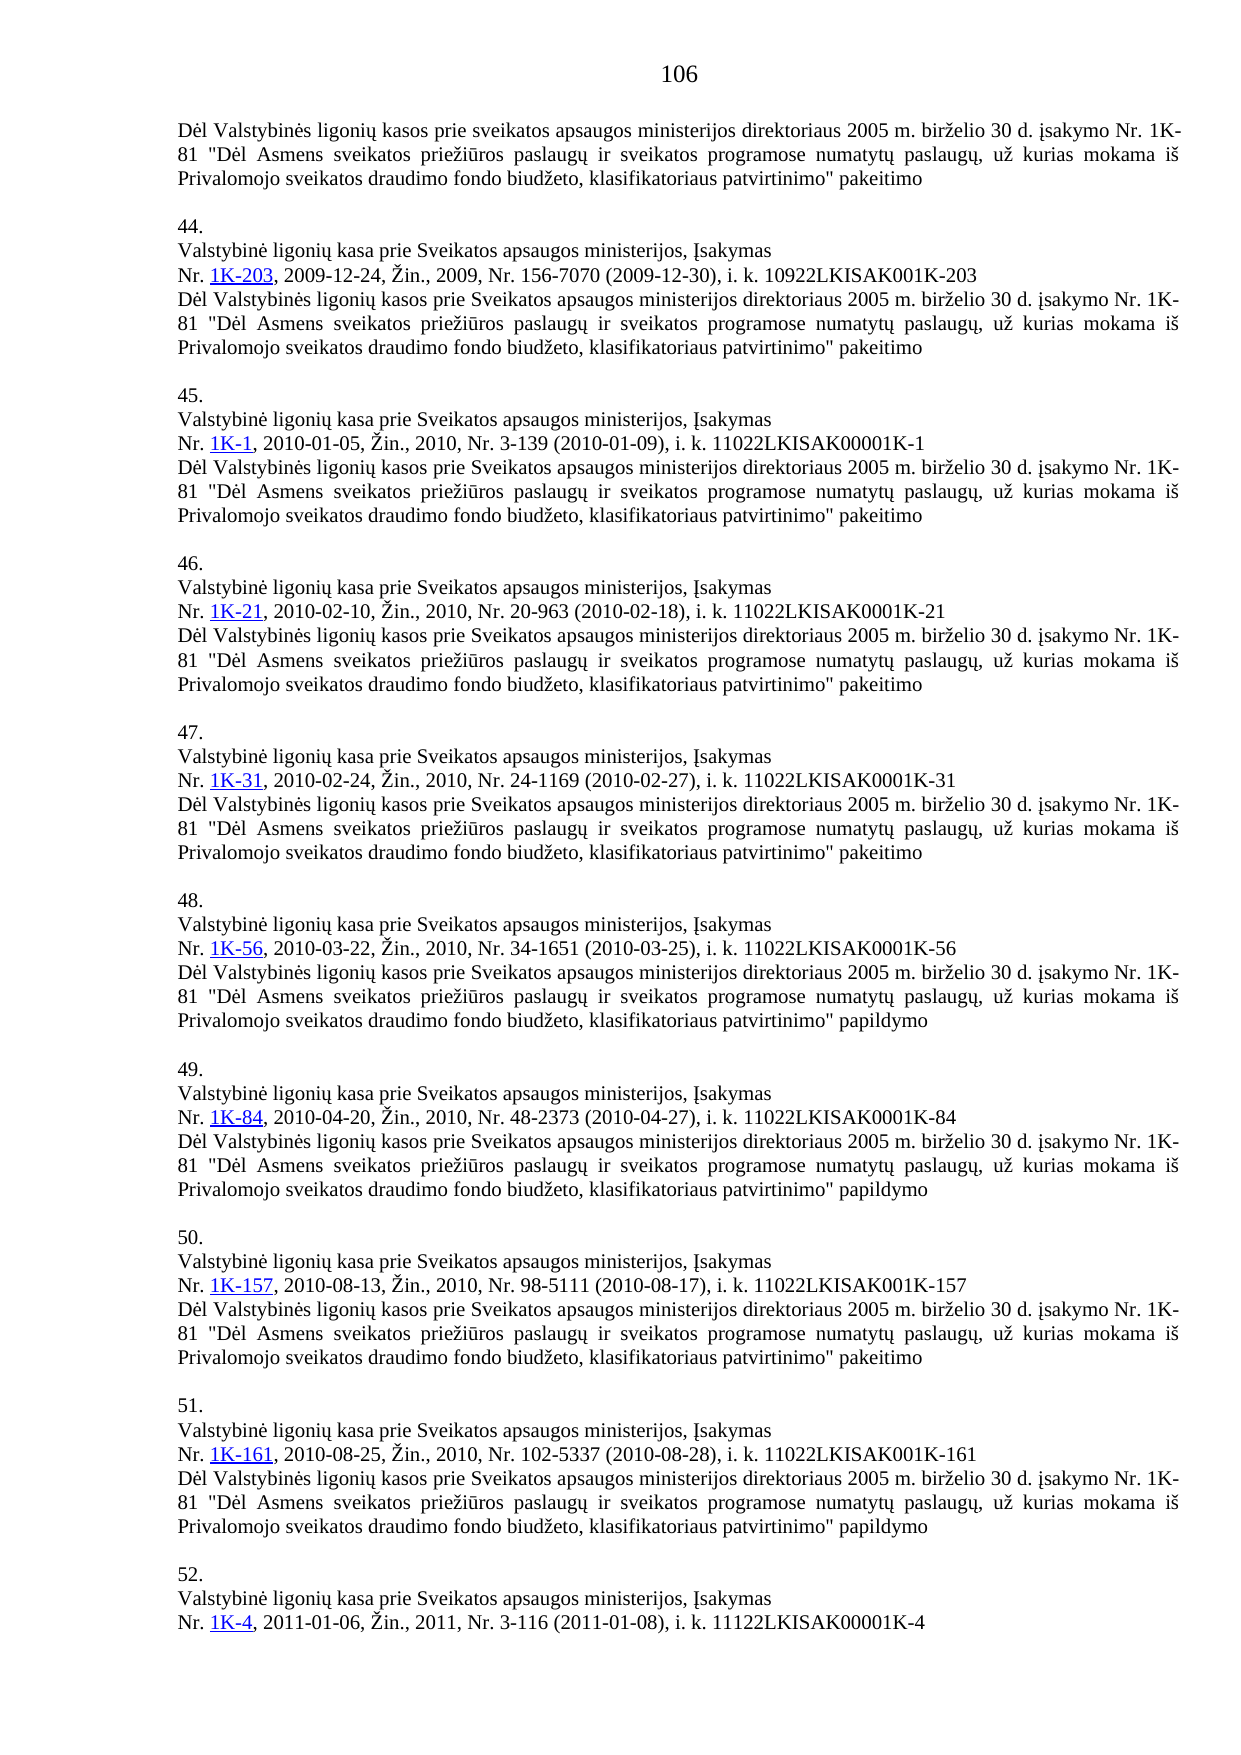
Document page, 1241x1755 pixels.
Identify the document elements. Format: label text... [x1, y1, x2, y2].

text Valstybinė ligonių kasa prie Sveikatos apsaugos ministerijos, Įsakymas [177, 1586, 1181, 1610]
text Valstybinė ligonių kasa prie Sveikatos apsaugos ministerijos, Įsakymas [177, 407, 1181, 431]
text Dėl Valstybinės ligonių kasos prie Sveikatos apsaugos ministerijos direktoriaus 2005 m. birželio 30 d. įsakymo Nr. 1K-81 "Dėl Asmens sveikatos priežiūros paslaugų ir sveikatos programose numatytų paslaugų, už kurias mokama iš Privalomojo sveikatos draudimo fondo biudžeto, klasifikatoriaus patvirtinimo" pakeitimo [177, 455, 1181, 527]
text Valstybinė ligonių kasa prie Sveikatos apsaugos ministerijos, Įsakymas [177, 1249, 1181, 1273]
text Dėl Valstybinės ligonių kasos prie Sveikatos apsaugos ministerijos direktoriaus 2005 m. birželio 30 d. įsakymo Nr. 1K-81 "Dėl Asmens sveikatos priežiūros paslaugų ir sveikatos programose numatytų paslaugų, už kurias mokama iš Privalomojo sveikatos draudimo fondo biudžeto, klasifikatoriaus patvirtinimo" pakeitimo [177, 792, 1181, 864]
text 52. [177, 1562, 1181, 1586]
text Nr. 1K-56, 2010-03-22, Žin., 2010, Nr. 34-1651 (2010-03-25), i. k. 11022LKISAK0001K-56 [177, 936, 1181, 960]
text Dėl Valstybinės ligonių kasos prie Sveikatos apsaugos ministerijos direktoriaus 2005 m. birželio 30 d. įsakymo Nr. 1K-81 "Dėl Asmens sveikatos priežiūros paslaugų ir sveikatos programose numatytų paslaugų, už kurias mokama iš Privalomojo sveikatos draudimo fondo biudžeto, klasifikatoriaus patvirtinimo" pakeitimo [177, 623, 1181, 696]
text Dėl Valstybinės ligonių kasos prie Sveikatos apsaugos ministerijos direktoriaus 2005 m. birželio 30 d. įsakymo Nr. 1K-81 "Dėl Asmens sveikatos priežiūros paslaugų ir sveikatos programose numatytų paslaugų, už kurias mokama iš Privalomojo sveikatos draudimo fondo biudžeto, klasifikatoriaus patvirtinimo" papildymo [177, 1129, 1181, 1201]
text Nr. 1K-161, 2010-08-25, Žin., 2010, Nr. 102-5337 (2010-08-28), i. k. 11022LKISAK001K-161 [177, 1442, 1181, 1466]
text Dėl Valstybinės ligonių kasos prie Sveikatos apsaugos ministerijos direktoriaus 2005 m. birželio 30 d. įsakymo Nr. 1K-81 "Dėl Asmens sveikatos priežiūros paslaugų ir sveikatos programose numatytų paslaugų, už kurias mokama iš Privalomojo sveikatos draudimo fondo biudžeto, klasifikatoriaus patvirtinimo" pakeitimo [177, 1297, 1181, 1369]
text 50. [177, 1225, 1181, 1249]
text Nr. 1K-157, 2010-08-13, Žin., 2010, Nr. 98-5111 (2010-08-17), i. k. 11022LKISAK001K-157 [177, 1273, 1181, 1297]
text Nr. 1K-4, 2011-01-06, Žin., 2011, Nr. 3-116 (2011-01-08), i. k. 11122LKISAK00001K-4 [177, 1610, 1181, 1634]
text 46. [177, 551, 1181, 575]
text 51. [177, 1393, 1181, 1417]
text Nr. 1K-84, 2010-04-20, Žin., 2010, Nr. 48-2373 (2010-04-27), i. k. 11022LKISAK0001K-84 [177, 1105, 1181, 1129]
text Nr. 1K-1, 2010-01-05, Žin., 2010, Nr. 3-139 (2010-01-09), i. k. 11022LKISAK00001K-1 [177, 431, 1181, 455]
text Valstybinė ligonių kasa prie Sveikatos apsaugos ministerijos, Įsakymas [177, 575, 1181, 599]
text Nr. 1K-203, 2009-12-24, Žin., 2009, Nr. 156-7070 (2009-12-30), i. k. 10922LKISAK001K-203 [177, 262, 1181, 287]
text Dėl Valstybinės ligonių kasos prie Sveikatos apsaugos ministerijos direktoriaus 2005 m. birželio 30 d. įsakymo Nr. 1K-81 "Dėl Asmens sveikatos priežiūros paslaugų ir sveikatos programose numatytų paslaugų, už kurias mokama iš Privalomojo sveikatos draudimo fondo biudžeto, klasifikatoriaus patvirtinimo" papildymo [177, 1466, 1181, 1538]
text Valstybinė ligonių kasa prie Sveikatos apsaugos ministerijos, Įsakymas [177, 912, 1181, 936]
text Valstybinė ligonių kasa prie Sveikatos apsaugos ministerijos, Įsakymas [177, 238, 1181, 262]
text Nr. 1K-21, 2010-02-10, Žin., 2010, Nr. 20-963 (2010-02-18), i. k. 11022LKISAK0001K-21 [177, 599, 1181, 623]
text 48. [177, 888, 1181, 912]
text Dėl Valstybinės ligonių kasos prie sveikatos apsaugos ministerijos direktoriaus 2005 m. birželio 30 d. įsakymo Nr. 1K-81 "Dėl Asmens sveikatos priežiūros paslaugų ir sveikatos programose numatytų paslaugų, už kurias mokama iš Privalomojo sveikatos draudimo fondo biudžeto, klasifikatoriaus patvirtinimo" pakeitimo [177, 118, 1181, 190]
text Nr. 1K-31, 2010-02-24, Žin., 2010, Nr. 24-1169 (2010-02-27), i. k. 11022LKISAK0001K-31 [177, 768, 1181, 792]
text 45. [177, 383, 1181, 407]
text 47. [177, 720, 1181, 744]
text 44. [177, 214, 1181, 238]
text Valstybinė ligonių kasa prie Sveikatos apsaugos ministerijos, Įsakymas [177, 744, 1181, 768]
text 49. [177, 1057, 1181, 1081]
text Dėl Valstybinės ligonių kasos prie Sveikatos apsaugos ministerijos direktoriaus 2005 m. birželio 30 d. įsakymo Nr. 1K-81 "Dėl Asmens sveikatos priežiūros paslaugų ir sveikatos programose numatytų paslaugų, už kurias mokama iš Privalomojo sveikatos draudimo fondo biudžeto, klasifikatoriaus patvirtinimo" papildymo [177, 960, 1181, 1032]
text Dėl Valstybinės ligonių kasos prie Sveikatos apsaugos ministerijos direktoriaus 2005 m. birželio 30 d. įsakymo Nr. 1K-81 "Dėl Asmens sveikatos priežiūros paslaugų ir sveikatos programose numatytų paslaugų, už kurias mokama iš Privalomojo sveikatos draudimo fondo biudžeto, klasifikatoriaus patvirtinimo" pakeitimo [177, 287, 1181, 359]
text Valstybinė ligonių kasa prie Sveikatos apsaugos ministerijos, Įsakymas [177, 1081, 1181, 1105]
text Valstybinė ligonių kasa prie Sveikatos apsaugos ministerijos, Įsakymas [177, 1417, 1181, 1442]
